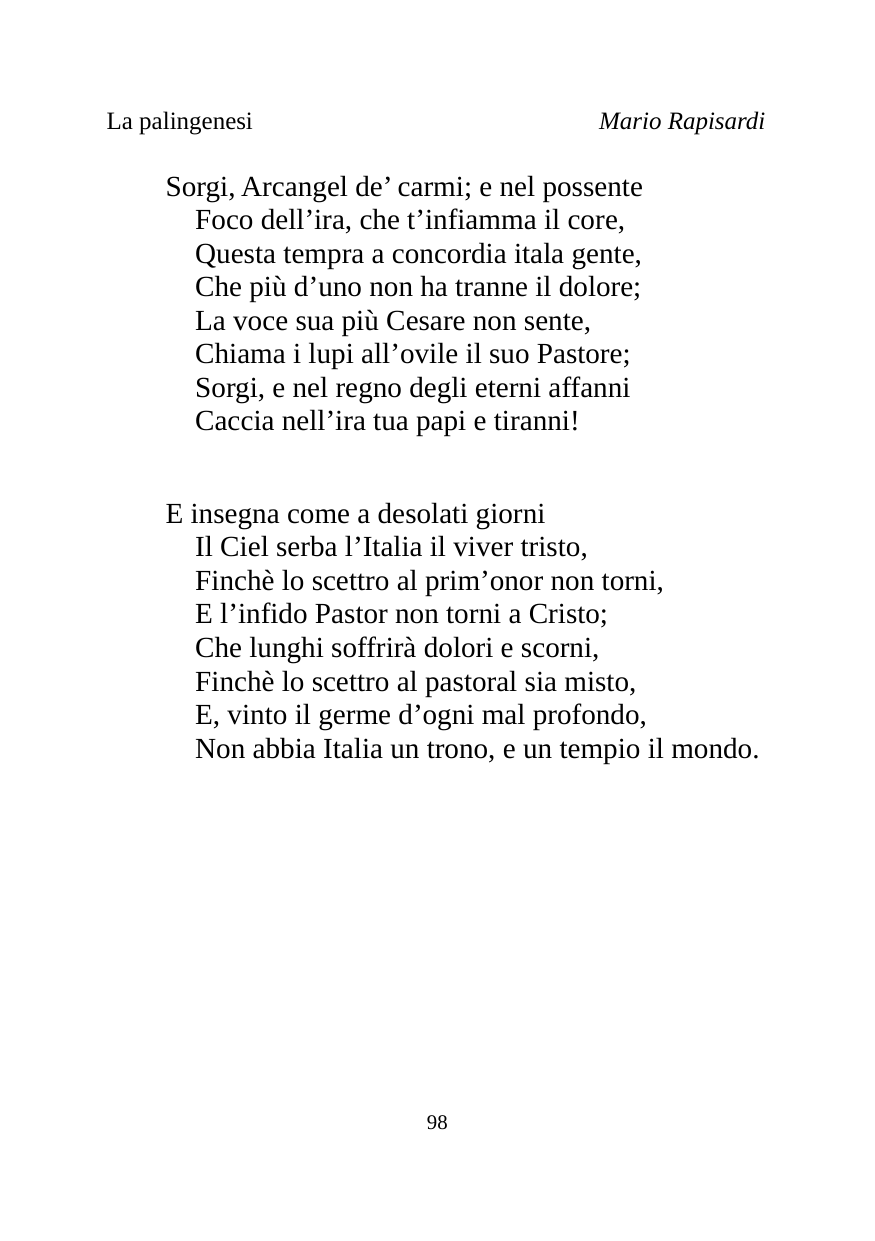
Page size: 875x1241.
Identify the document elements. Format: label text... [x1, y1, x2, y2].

text Sorgi, Arcangel de’ carmi; e nel possente Foco dell’ira, che t’infiamma il core, Questa tempra a concordia itala gente, Che più d’uno non ha tranne il dolore; La voce sua più Cesare non sente, Chiama i lupi all’ovile il suo Pastore; Sorgi, e nel regno degli eterni affanni Caccia nell’ira tua papi e tiranni! [165, 169, 768, 437]
text E insegna come a desolati giorni Il Ciel serba l’Italia il viver tristo, Finchè lo scettro al prim’onor non torni, E l’infido Pastor non torni a Cristo; Che lunghi soffrirà dolori e scorni, Finchè lo scettro al pastoral sia misto, E, vinto il germe d’ogni mal profondo, Non abbia Italia un trono, e un tempio il mondo. [165, 496, 768, 764]
